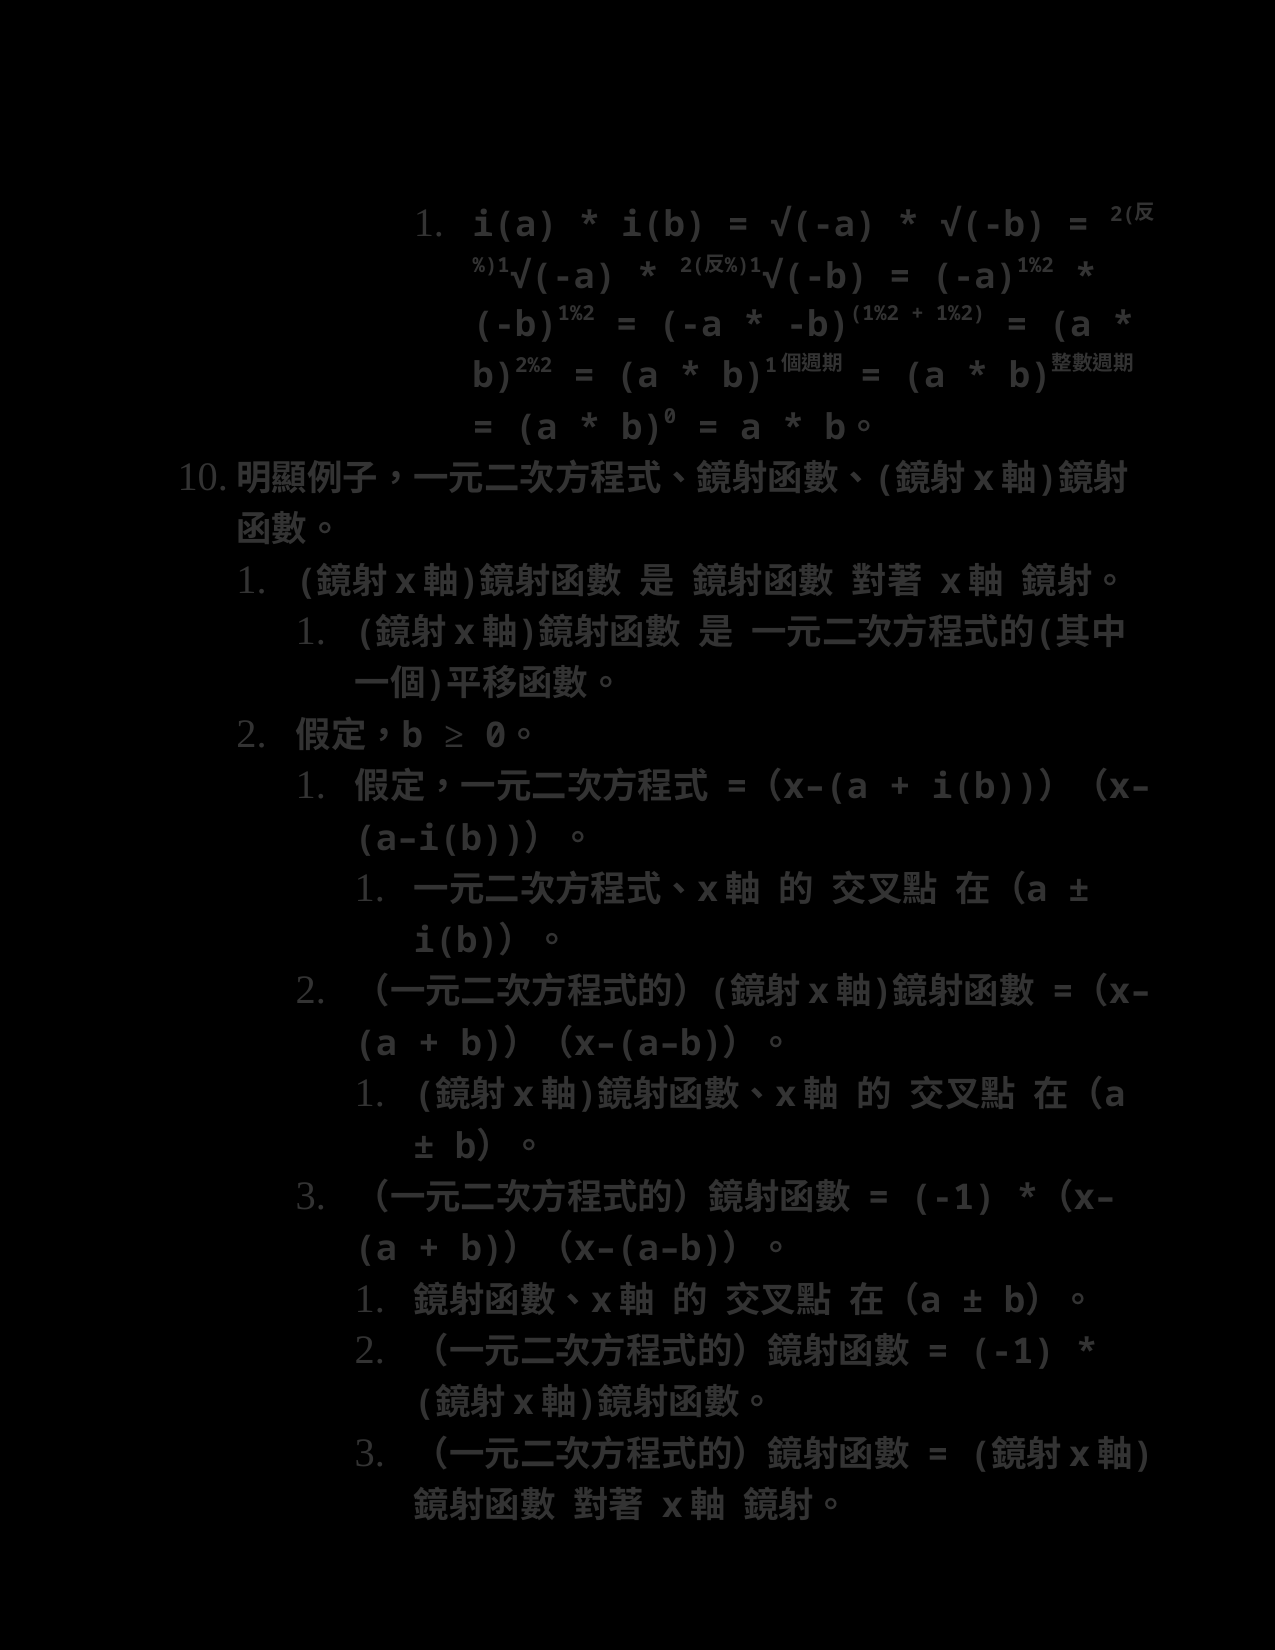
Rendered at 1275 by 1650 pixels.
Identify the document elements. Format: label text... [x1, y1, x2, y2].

list 明顯例子，一元二次方程式、鏡射函數、(鏡射x軸)鏡射函數。 [177, 449, 1157, 552]
list 鏡射函數、x軸 的 交叉點 在（a ± b）。 [354, 1271, 1157, 1322]
list 一元二次方程式、x軸 的 交叉點 在（a ± i(b)）。 [354, 860, 1157, 963]
list i(a) * i(b) = √(-a) * √(-b) = 2(反%)1√(-a) * 2(反%)1√(-b) = (-a)1%2 * (-b)1%2 = (-a * -b)(1%2 + 1%2) = (a * b)2%2 = (a * b)1個週期 = (a * b)整數週期 = (a * b)0 = a * b。 [413, 196, 1157, 449]
list （一元二次方程式的）鏡射函數 = (鏡射x軸)鏡射函數 對著 x軸 鏡射。 [354, 1425, 1157, 1528]
list (鏡射x軸)鏡射函數、x軸 的 交叉點 在（a ± b）。 [354, 1066, 1157, 1168]
list (鏡射x軸)鏡射函數 是 鏡射函數 對著 x軸 鏡射。 [236, 552, 1157, 603]
list 假定，b ≥ 0。 [236, 706, 1157, 757]
list 假定，一元二次方程式 =（x–(a + i(b))）（x–(a–i(b))）。 [295, 757, 1157, 860]
list （一元二次方程式的）鏡射函數 = (-1) *（x–(a + b)）（x–(a–b)）。 [295, 1168, 1157, 1271]
list (鏡射x軸)鏡射函數 是 一元二次方程式的(其中一個)平移函數。 [295, 603, 1157, 706]
list （一元二次方程式的）鏡射函數 = (-1) * (鏡射x軸)鏡射函數。 [354, 1322, 1157, 1425]
list （一元二次方程式的）(鏡射x軸)鏡射函數 =（x–(a + b)）（x–(a–b)）。 [295, 963, 1157, 1066]
